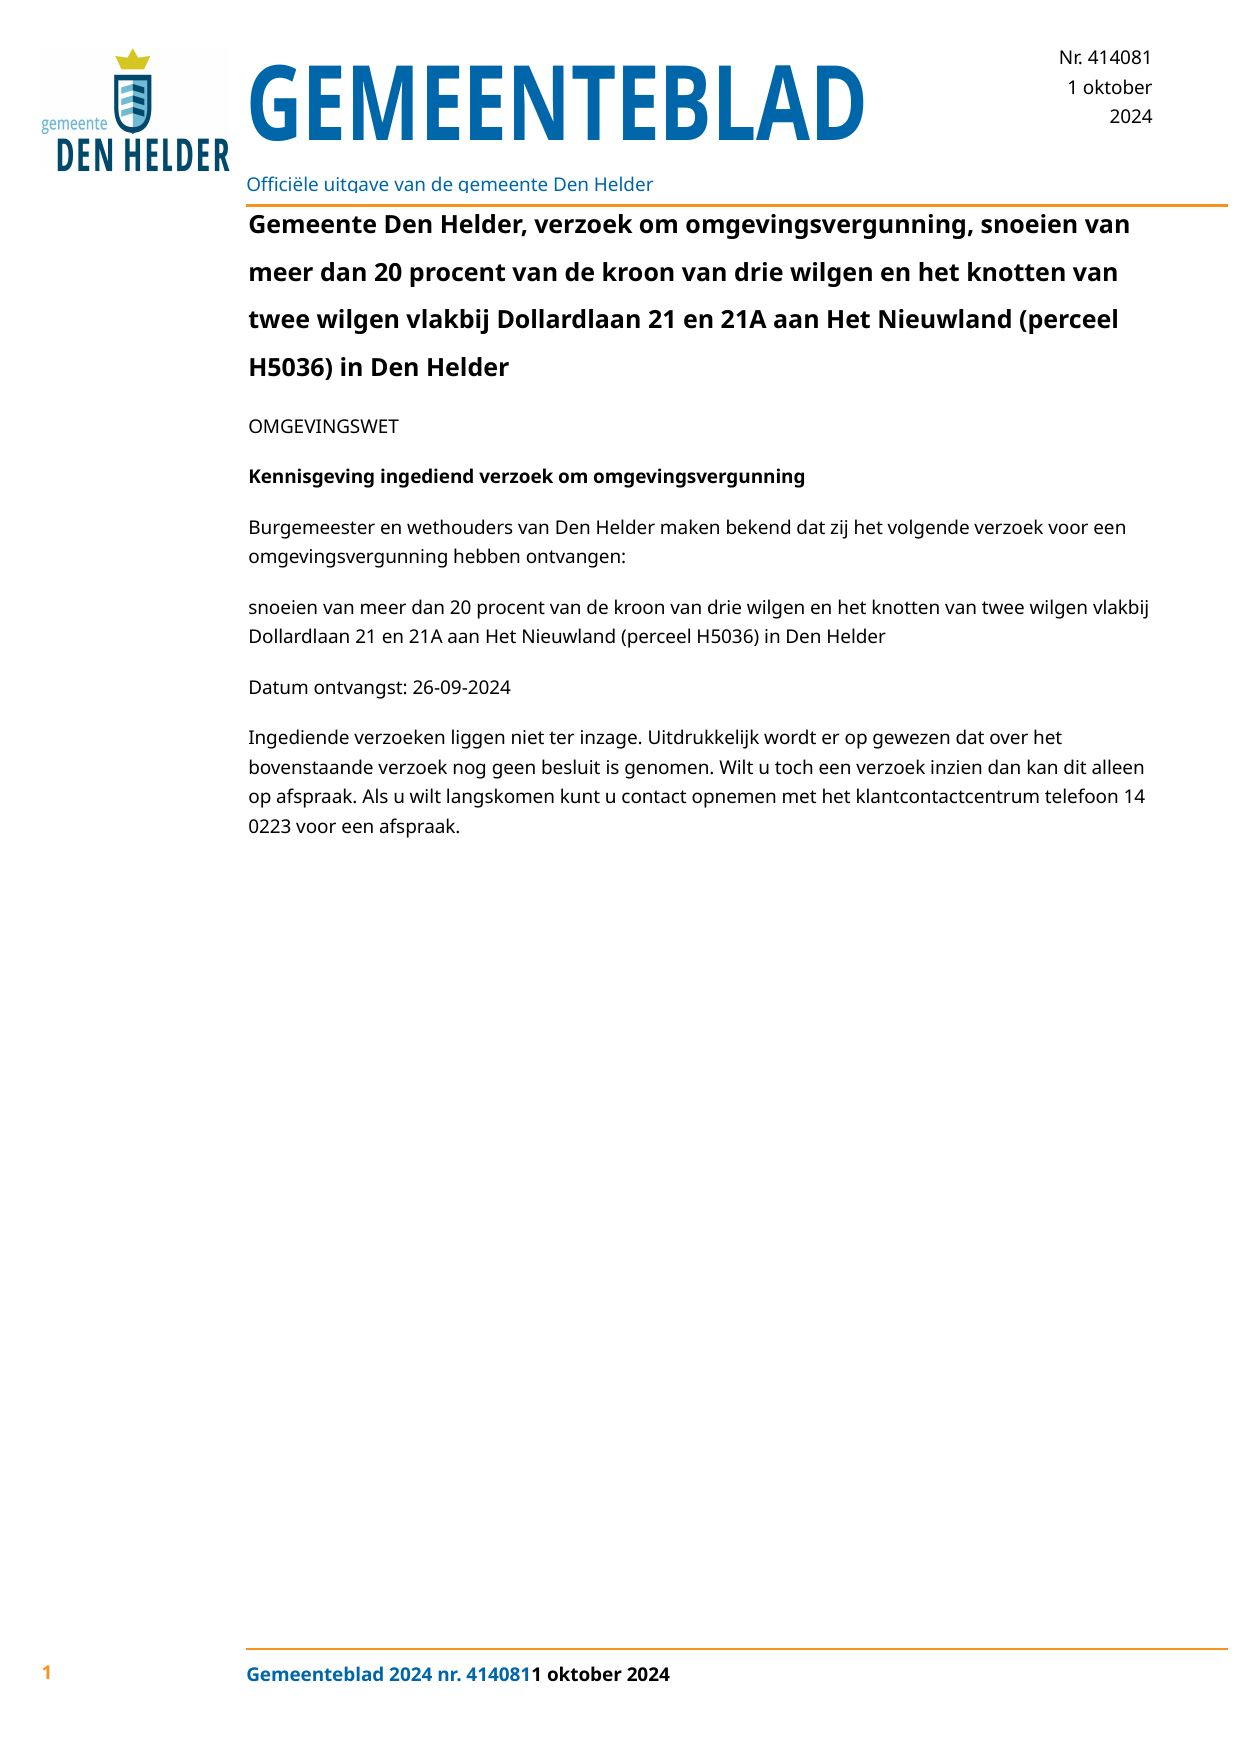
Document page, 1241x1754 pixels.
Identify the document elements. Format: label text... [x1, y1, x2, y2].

picture [220, 160, 224, 172]
text Burgemeester en wethouders van Den Helder maken bekend dat zij het volgende verzoek voor een omgevingsvergunning hebben ontvangen: [248, 514, 1152, 569]
text Gemeente Den Helder, verzoek om omgevingsvergunning, snoeien van meer dan 20 procent van de kroon van drie wilgen en het knotten van twee wilgen vlakbij Dollardlaan 21 en 21A aan Het Nieuwland (perceel H5036) in Den Helder [248, 207, 1152, 384]
picture [100, 154, 106, 172]
text Ingediende verzoeken liggen niet ter inzage. Uitdrukkelijk wordt er op gewezen dat over het bovenstaande verzoek nog geen besluit is genomen. Wilt u toch een verzoek inzien dan kan dit alleen op afspraak. Als u wilt langskomen kunt u contact opnemen met het klantcontactcentrum telefoon 14 0223 voor een afspraak. [248, 724, 1152, 839]
text snoeien van meer dan 20 procent van de kroon van drie wilgen en het knotten van twee wilgen vlakbij Dollardlaan 21 en 21A aan Het Nieuwland (perceel H5036) in Den Helder [248, 594, 1152, 649]
text OMGEVINGSWET [248, 413, 1152, 439]
picture [130, 157, 135, 172]
picture [182, 144, 187, 165]
text Datum ontvangst: 26-09-2024 [248, 674, 1152, 700]
text Kennisgeving ingediend verzoek om omgevingsvergunning [248, 463, 1152, 489]
picture [41, 47, 231, 172]
picture [63, 144, 68, 165]
